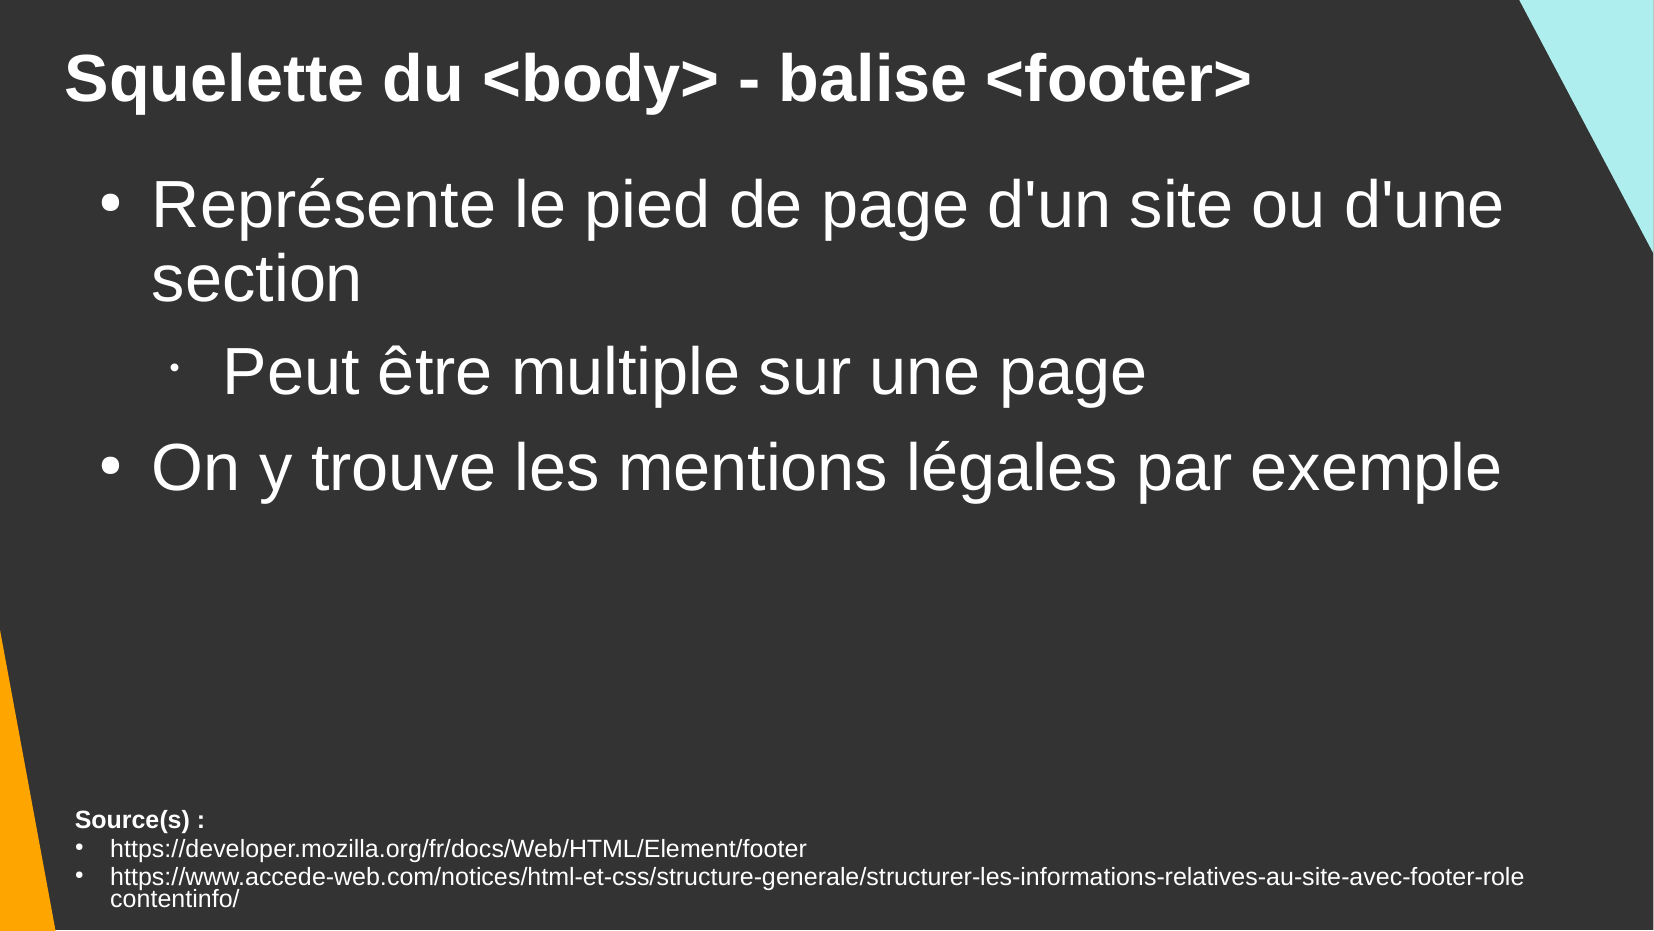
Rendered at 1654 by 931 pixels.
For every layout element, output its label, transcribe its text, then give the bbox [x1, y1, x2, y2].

title Squelette du <body> - balise <footer> [64, 40, 1553, 125]
text_box [0, 629, 56, 931]
text_box [1519, 0, 1654, 255]
text_box Source(s) : https://developer.mozilla.org/fr/docs/Web/HTML/Element/footer https://www.accede-web.com/notices/html-et-css/structure-generale/structurer-les-informations-relatives-au-site-avec-footer-rolecontentinfo/ [60, 798, 1546, 898]
list Représente le pied de page d'un site ou d'une section Peut être multiple sur une page On y trouve les mentions légales par exemple [80, 166, 1635, 626]
